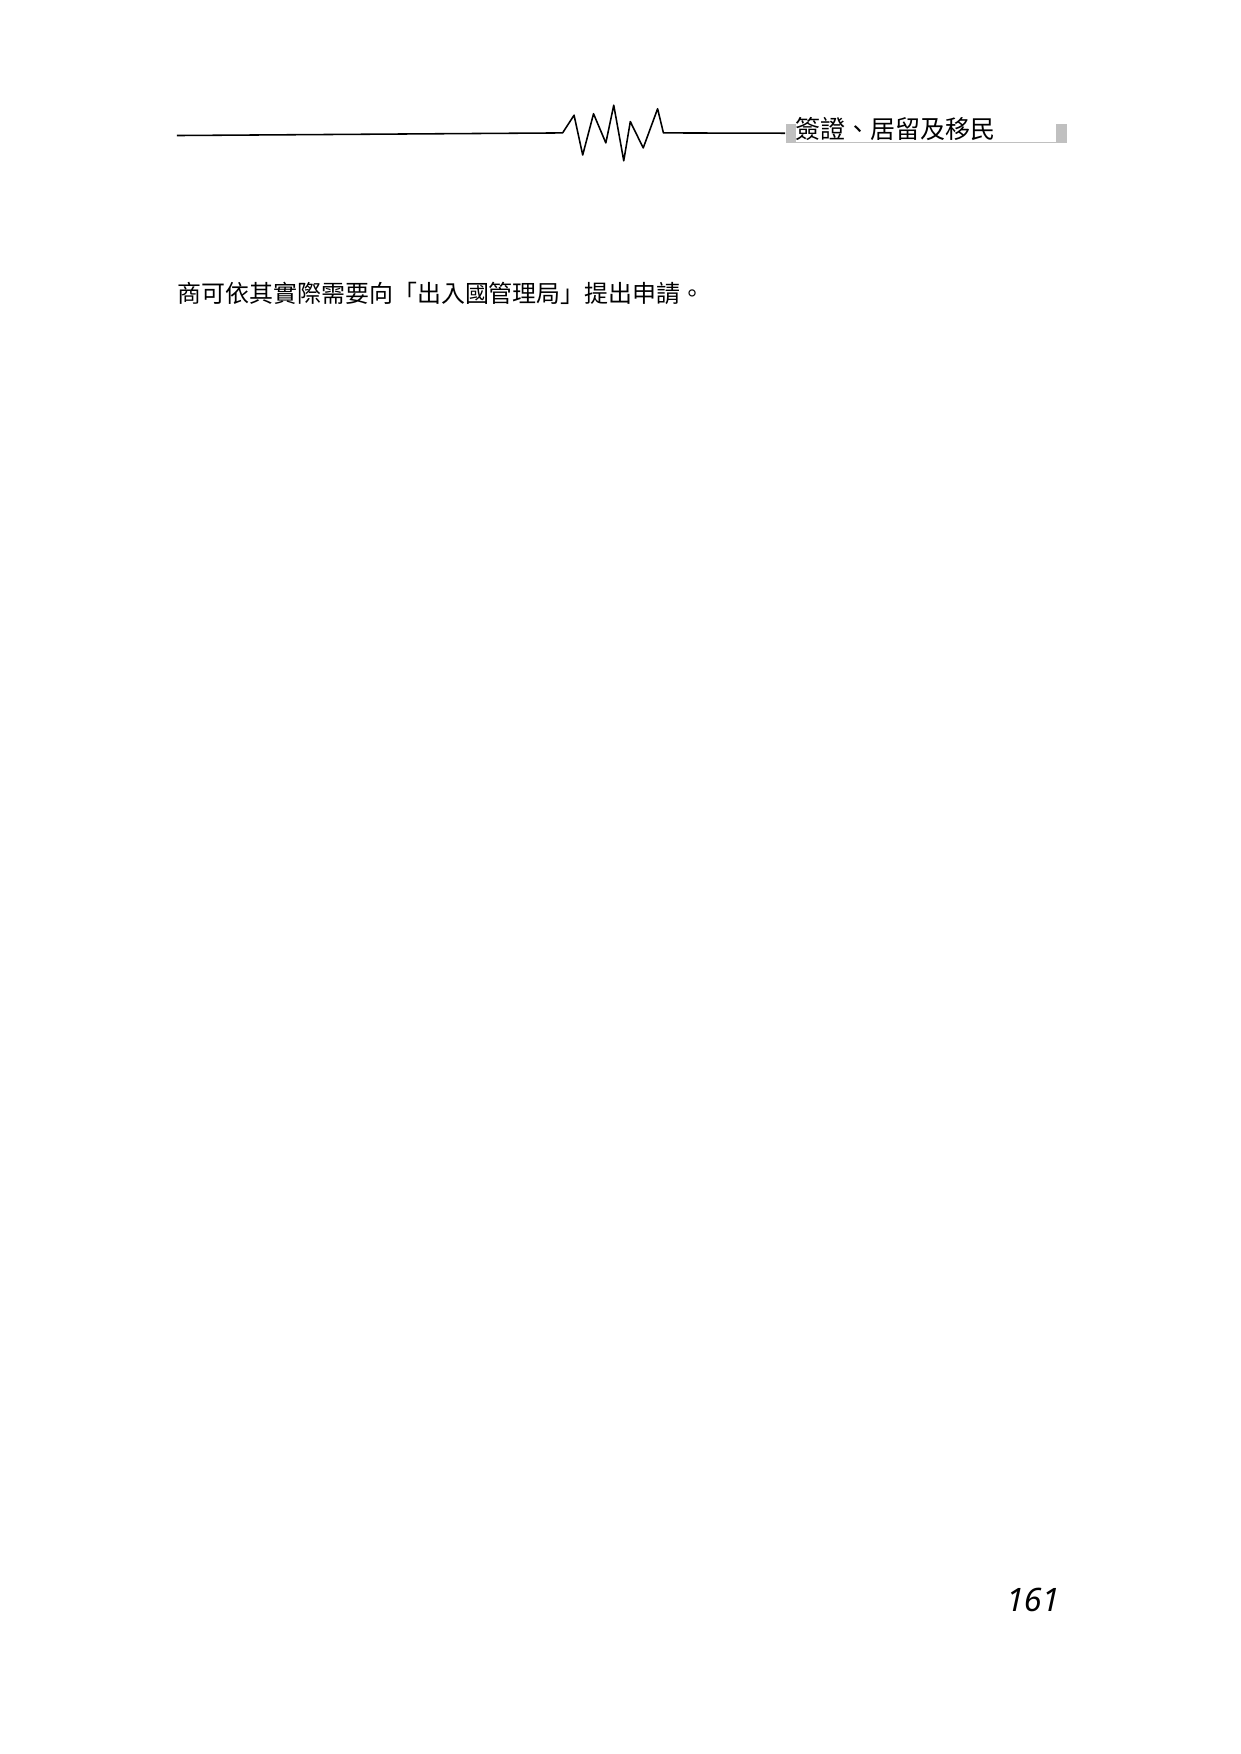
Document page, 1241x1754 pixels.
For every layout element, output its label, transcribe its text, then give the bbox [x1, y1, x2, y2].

text 商可依其實際需要向「出入國管理局」提出申請。 [177, 250, 1063, 313]
